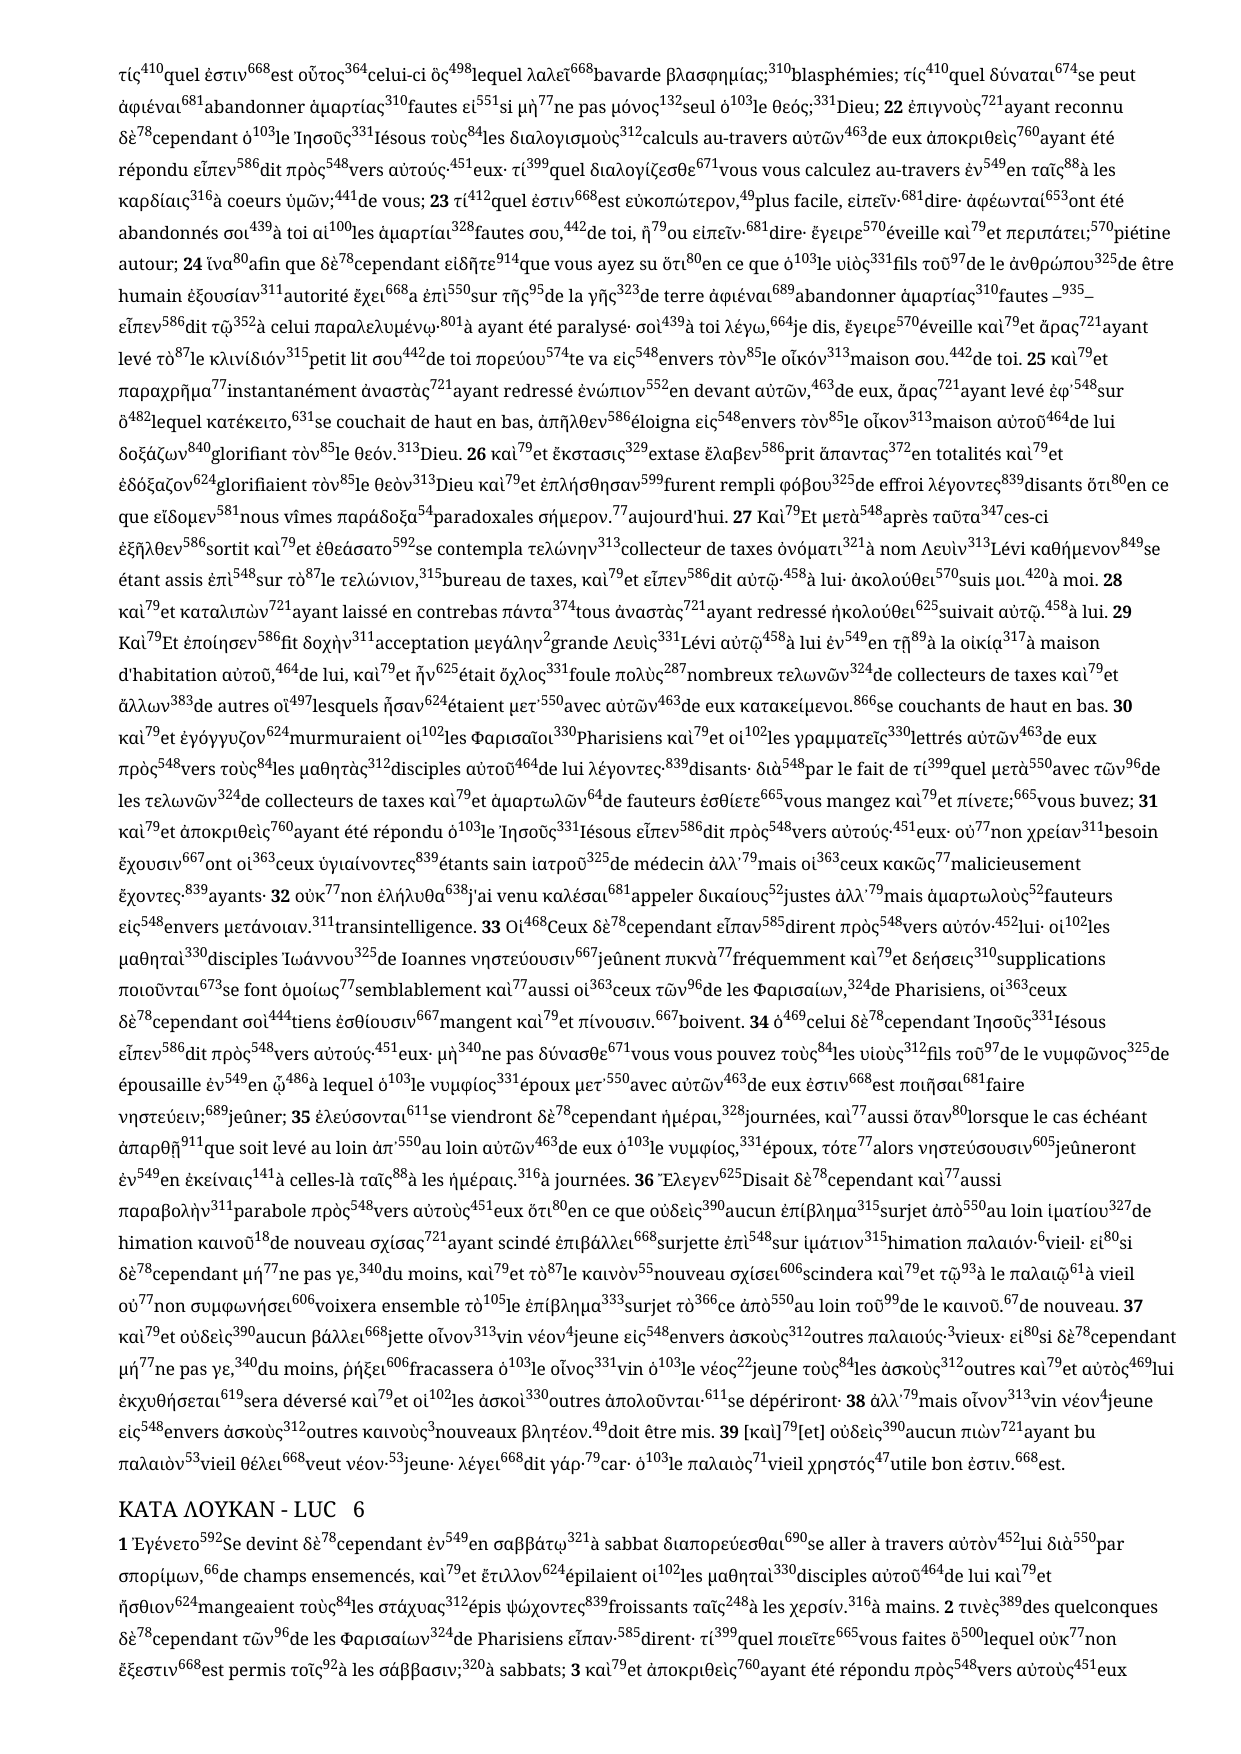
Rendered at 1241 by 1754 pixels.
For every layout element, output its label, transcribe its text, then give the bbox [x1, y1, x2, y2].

text ΚΑΤΑ ΛΟΥΚΑΝ - LUC 6 [118, 1494, 1181, 1524]
text 1 Ἐγένετο592Se devint δὲ78cependant ἐν549en τῷ354à ce τὸν85le ὄχλον313foule ἐπικεῖσθαι690se coucher sur αὐτῷ458à lui καὶ79et ἀκούειν689écouter τὸν85le λόγον313discours τοῦ97de le θεοῦ325de Dieu καὶ79et αὐτὸς469lui ἦν625était ἑστὼς783ayant dressé παρὰ548à côté τὴν83la λίμνην311lac Γεννησαρὲτ323de Génésareth 2 καὶ79et εἶδεν586vit δύο180deux πλοῖα314navires ἑστῶτα771ayants dressés παρὰ548à côté τὴν83la λίμνην·311lac· οἱ102les δὲ78cependant ἁλιεῖς330pêcheurs ἀπ᾽550au loin αὐτῶν465de eux ἀποβάντες720ayants débarqués ἔπλυνον624rinçaient τὰ86les δίκτυα.314filets. 3 ἐμβὰς721ayant embarqué δὲ78cependant εἰς548envers ἓν55un τῶν98de les πλοίων,326de navires, ὃ500lequel ἦν625était Σίμωνος,325de Simon, ἠρώτησεν586interrogea αὐτὸν452lui ἀπὸ550au loin τῆς95de la γῆς323de terre ἐπαναγαγεῖν681surmener de bas en haut ὀλίγον·77peu· καθίσας721ayant assis δὲ78cependant ἐκ550hors τοῦ99de le πλοίου327de navire ἐδίδασκεν625enseignait τοὺς84les ὄχλους.312foules. 4 Ὡς80Comme δὲ78cependant ἐπαύσατο592se pausa λαλῶν,840bavardant, εἶπεν586dit πρὸς548vers τὸν85le Σίμωνα·313Simon· ἐπανάγαγε554surmène de bas en haut εἰς548envers τὸ87le βάθος315profondeur καὶ79et χαλάσατε553lâchez τὰ86les δίκτυα314filets ὑμῶν441de vous εἰς548envers ἄγραν.311prise. 5 καὶ79et ἀποκριθεὶς760ayant été répondu Σίμων331Simon εἶπεν·586dit· ἐπιστάτα,337Supérieur, δι᾽550par ὅλης279de toute entière νυκτὸς323de nuit κοπιάσαντες720ayants peinés οὐδὲν375aucun ἐλάβομεν·581nous prîmes· ἐπὶ549sur δὲ78cependant τῷ93à le ῥήματί321à oral σου442de toi χαλάσω602je lâcherai τὰ86les δίκτυα.314filets. 6 καὶ79et τοῦτο348ce-ci ποιήσαντες720ayants faits συνέκλεισαν585fermèrent à clef ensemble πλῆθος315multitude ἰχθύων324de poissons πολύ,375nombreux, διερρήσσετο636était fracassé à travers δὲ78cependant τὰ104les δίκτυα332filets αὐτῶν.463de eux. 7 καὶ79et κατένευσαν585firent signe de haut en bas τοῖς90à les μετόχοις58à participants ἐν549en τῷ93à le ἑτέρῳ123à autre-différent πλοίῳ321à navire τοῦ360de ce ἐλθόντας706ayants venus συλλαβέσθαι682se prendre ensemble αὐτοῖς·457à eux· καὶ79et ἦλθον585vinrent καὶ79et ἔπλησαν585remplirent ἀμφότερα270tous deux τὰ86les πλοῖα314navires ὥστε80de sorte que βυθίζεσθαι692être abîmé αὐτά.453eux. 8 Ἰδὼν721Ayant vu δὲ78cependant Σίμων331Simon Πέτρος331Pierre προσέπεσεν586tomba vers τοῖς92à les γόνασιν320à genoux Ἰησοῦ325de Iésous λέγων·840disant· ἔξελθε554sors ἀπ᾽550au loin ἐμοῦ,424de moi, ὅτι80en ce que ἀνὴρ331homme ἁμαρτωλός22fauteur εἰμι,664je suis, κύριε.337Maître. 9 θάμβος333effarement γὰρ79car περιέσχεν586eut autour αὐτὸν452lui καὶ79et πάντας268tous τοὺς345ceux σὺν549avec αὐτῷ458à lui ἐπὶ549sur τῇ89à la ἄγρᾳ317à prise τῶν96de les ἰχθύων324de poissons ὧν491de lesquels συνέλαβον,585prirent ensemble, 10 ὁμοίως77semblablement δὲ78cependant καὶ77aussi Ἰάκωβον313Iakobos καὶ79et Ἰωάννην313Ioannes υἱοὺς312fils Ζεβεδαίου,325de Zébédaï, οἳ497lesquels ἦσαν624étaient κοινωνοὶ330communiants τῷ91à le Σίμωνι.319à Simon. καὶ79et εἶπεν586dit πρὸς548vers τὸν85le Σίμωνα313Simon ὁ103le Ἰησοῦς·331Iésous· μὴ77ne pas φοβοῦ·574te effraie· ἀπὸ550au loin τοῦ358de celui νῦν77maintenant ἀνθρώπους312êtres humains ἔσῃ610tu te seras ζωγρῶν.840capturant vivant. 11 καὶ79et καταγαγόντες720ayants menés de haut en bas τὰ86les πλοῖα314navires ἐπὶ548sur τὴν83la γῆν311terre ἀφέντες720ayants abandonnés πάντα374tous ἠκολούθησαν585suivirent αὐτῷ.458à lui. 12 Καὶ79Et ἐγένετο592se devint ἐν549en τῷ354à ce εἶναι689être αὐτὸν452lui ἐν549en μιᾷ57à une τῶν94de les πόλεων322de cités καὶ79et ἰδοὺ306voici ἀνὴρ331homme πλήρης71de plénitude λέπρας·323de lèpre· καὶ79et ἰδὼν721ayant vu δὲ78cependant τὸν85le Ἰησοῦν,313Iésous, πεσὼν721ayant tombé ἐπὶ548sur πρόσωπον315face ἐδεήθη600fut attaché de lien αὐτοῦ464de lui λέγων·840disant· κύριε,337Maître, ἐὰν80si le cas échéant θέλῃς919que tu veuilles δύνασαί672tu te peux με417moi καθαρίσαι.681purifier. 13 καὶ79et ἐκτείνας721ayant étendu τὴν243la χεῖρα311main ἥψατο592se toucha αὐτοῦ464de lui λέγων·840disant· θέλω,664je veux, καθαρίσθητι·563sois purifié· καὶ79et εὐθέως77directement ἡ101la λέπρα329lèpre ἀπῆλθεν586éloigna ἀπ᾽550au loin αὐτοῦ.464de lui. 14 καὶ79et αὐτὸς469lui παρήγγειλεν586annonça à côté αὐτῷ458à lui μηδενὶ378à ne pas un εἰπεῖν,681dire, ἀλλ᾽79mais ἀπελθὼν721ayant éloigné δεῖξον554montre σεαυτὸν516toi-même τῷ91à le ἱερεῖ319à sacrificateur καὶ79et προσένεγκε554apporte περὶ550autour τοῦ97de le καθαρισμοῦ325de purification σου442de toi καθὼς77de haut en bas comme προσέταξεν586ordonnança auprès Μωϋσῆς,331Môusês, εἰς548envers μαρτύριον315témoignage αὐτοῖς.457à eux. 15 διήρχετο631se passait à travers δὲ78cependant μᾶλλον77davantage ὁ103le λόγος331discours περὶ550autour αὐτοῦ,464de lui, καὶ79et συνήρχοντο630se venaient ensemble ὄχλοι330foules πολλοὶ286nombreux ἀκούειν689écouter καὶ79et θεραπεύεσθαι692être soigné ἀπὸ550au loin τῶν94de les ἀσθενειῶν322de infirmités αὐτῶν·463de eux· 16 αὐτὸς469lui δὲ78cependant ἦν625était ὑποχωρῶν840plaçant en arrière ἐν549en ταῖς88à les ἐρήμοις56à désertes καὶ79et προσευχόμενος.867se priant. 17 Καὶ79Et ἐγένετο592se devint ἐν549en μιᾷ57à une τῶν94de les ἡμερῶν322de journées καὶ79et αὐτὸς469lui ἦν625était διδάσκων,840enseignant, καὶ79et ἦσαν624étaient καθήμενοι866se étants assis Φαρισαῖοι330Pharisiens καὶ79et νομοδιδάσκαλοι330enseignants légistes οἳ497lesquels ἦσαν624étaient ἐληλυθότες782ayants venus ἐκ550hors πάσης279de toute κώμης323de village τῆς95de la Γαλιλαίας323de Galilée καὶ79et Ἰουδαίας323de Ioudaia καὶ79et Ἰερουσαλήμ·323de Ierousalem· καὶ79et δύναμις329puissance κυρίου325de Maître ἦν625était εἰς548envers τὸ348ce ἰᾶσθαι690se guérir αὐτόν.452lui. 18 καὶ79et ἰδοὺ306voici ἄνδρες330hommes φέροντες839portants ἐπὶ550sur κλίνης323de lit ἄνθρωπον313être humain ὃς498lequel ἦν625était παραλελυμένος813ayant été paralysé καὶ79et ἐζήτουν624cherchaient αὐτὸν452lui εἰσενεγκεῖν681importer καὶ79et θεῖναι681poser [αὐτὸν]452[lui] ἐνώπιον552en devant αὐτοῦ.464de lui. 19 καὶ79et μὴ77ne pas εὑρόντες720ayants trouvés ποίας403de quelle εἰσενέγκωσιν898que importent αὐτὸν452lui διὰ548par le fait de τὸν85le ὄχλον,313foule, ἀναβάντες720ayants montés ἐπὶ548sur τὸ87le δῶμα315dôme διὰ550par τῶν96de les κεράμων324de tuiles καθῆκαν585firent descendre αὐτὸν452lui σὺν549avec τῷ93à le κλινιδίῳ321à petit lit εἰς548envers τὸ87le μέσον55au milieu ἔμπροσθεν552en devers τοῦ97de le Ἰησοῦ.325de Iésous. 20 καὶ79et ἰδὼν721ayant vu τὴν83la πίστιν311croyance αὐτῶν463de eux εἶπεν·586dit· ἄνθρωπε,337être humain, ἀφέωνταί653ont été abandonnés σοι439à toi αἱ100les ἁμαρτίαι328fautes σου.442de toi. 21 καὶ79et ἤρξαντο591se originèrent διαλογίζεσθαι690se calculer au-travers οἱ102les γραμματεῖς330lettrés καὶ79et οἱ102les Φαρισαῖοι330Pharisiens λέγοντες·839disants· τίς410quel ἐστιν668est οὗτος364celui-ci ὃς498lequel λαλεῖ668bavarde βλασφημίας;310blasphémies; τίς410quel δύναται674se peut ἀφιέναι681abandonner ἁμαρτίας310fautes εἰ551si μὴ77ne pas μόνος132seul ὁ103le θεός;331Dieu; 22 ἐπιγνοὺς721ayant reconnu δὲ78cependant ὁ103le Ἰησοῦς331Iésous τοὺς84les διαλογισμοὺς312calculs au-travers αὐτῶν463de eux ἀποκριθεὶς760ayant été répondu εἶπεν586dit πρὸς548vers αὐτούς·451eux· τί399quel διαλογίζεσθε671vous vous calculez au-travers ἐν549en ταῖς88à les καρδίαις316à coeurs ὑμῶν;441de vous; 23 τί412quel ἐστιν668est εὐκοπώτερον,49plus facile, εἰπεῖν·681dire· ἀφέωνταί653ont été abandonnés σοι439à toi αἱ100les ἁμαρτίαι328fautes σου,442de toi, ἢ79ou εἰπεῖν·681dire· ἔγειρε570éveille καὶ79et περιπάτει;570piétine autour; 24 ἵνα80afin que δὲ78cependant εἰδῆτε914que vous ayez su ὅτι80en ce que ὁ103le υἱὸς331fils τοῦ97de le ἀνθρώπου325de être humain ἐξουσίαν311autorité ἔχει668a ἐπὶ550sur τῆς95de la γῆς323de terre ἀφιέναι689abandonner ἁμαρτίας310fautes –935– εἶπεν586dit τῷ352à celui παραλελυμένῳ·801à ayant été paralysé· σοὶ439à toi λέγω,664je dis, ἔγειρε570éveille καὶ79et ἄρας721ayant levé τὸ87le κλινίδιόν315petit lit σου442de toi πορεύου574te va εἰς548envers τὸν85le οἶκόν313maison σου.442de toi. 25 καὶ79et παραχρῆμα77instantanément ἀναστὰς721ayant redressé ἐνώπιον552en devant αὐτῶν,463de eux, ἄρας721ayant levé ἐφ᾽548sur ὃ482lequel κατέκειτο,631se couchait de haut en bas, ἀπῆλθεν586éloigna εἰς548envers τὸν85le οἶκον313maison αὐτοῦ464de lui δοξάζων840glorifiant τὸν85le θεόν.313Dieu. 26 καὶ79et ἔκστασις329extase ἔλαβεν586prit ἅπαντας372en totalités καὶ79et ἐδόξαζον624glorifiaient τὸν85le θεὸν313Dieu καὶ79et ἐπλήσθησαν599furent rempli φόβου325de effroi λέγοντες839disants ὅτι80en ce que εἴδομεν581nous vîmes παράδοξα54paradoxales σήμερον.77aujourd'hui. 27 Καὶ79Et μετὰ548après ταῦτα347ces-ci ἐξῆλθεν586sortit καὶ79et ἐθεάσατο592se contempla τελώνην313collecteur de taxes ὀνόματι321à nom Λευὶν313Lévi καθήμενον849se étant assis ἐπὶ548sur τὸ87le τελώνιον,315bureau de taxes, καὶ79et εἶπεν586dit αὐτῷ·458à lui· ἀκολούθει570suis μοι.420à moi. 28 καὶ79et καταλιπὼν721ayant laissé en contrebas πάντα374tous ἀναστὰς721ayant redressé ἠκολούθει625suivait αὐτῷ.458à lui. 29 Καὶ79Et ἐποίησεν586fit δοχὴν311acceptation μεγάλην2grande Λευὶς331Lévi αὐτῷ458à lui ἐν549en τῇ89à la οἰκίᾳ317à maison d'habitation αὐτοῦ,464de lui, καὶ79et ἦν625était ὄχλος331foule πολὺς287nombreux τελωνῶν324de collecteurs de taxes καὶ79et ἄλλων383de autres οἳ497lesquels ἦσαν624étaient μετ᾽550avec αὐτῶν463de eux κατακείμενοι.866se couchants de haut en bas. 30 καὶ79et ἐγόγγυζον624murmuraient οἱ102les Φαρισαῖοι330Pharisiens καὶ79et οἱ102les γραμματεῖς330lettrés αὐτῶν463de eux πρὸς548vers τοὺς84les μαθητὰς312disciples αὐτοῦ464de lui λέγοντες·839disants· διὰ548par le fait de τί399quel μετὰ550avec τῶν96de les τελωνῶν324de collecteurs de taxes καὶ79et ἁμαρτωλῶν64de fauteurs ἐσθίετε665vous mangez καὶ79et πίνετε;665vous buvez; 31 καὶ79et ἀποκριθεὶς760ayant été répondu ὁ103le Ἰησοῦς331Iésous εἶπεν586dit πρὸς548vers αὐτούς·451eux· οὐ77non χρείαν311besoin ἔχουσιν667ont οἱ363ceux ὑγιαίνοντες839étants sain ἰατροῦ325de médecin ἀλλ᾽79mais οἱ363ceux κακῶς77malicieusement ἔχοντες·839ayants· 32 οὐκ77non ἐλήλυθα638j'ai venu καλέσαι681appeler δικαίους52justes ἀλλ᾽79mais ἁμαρτωλοὺς52fauteurs εἰς548envers μετάνοιαν.311transintelligence. 33 Οἱ468Ceux δὲ78cependant εἶπαν585dirent πρὸς548vers αὐτόν·452lui· οἱ102les μαθηταὶ330disciples Ἰωάννου325de Ioannes νηστεύουσιν667jeûnent πυκνὰ77fréquemment καὶ79et δεήσεις310supplications ποιοῦνται673se font ὁμοίως77semblablement καὶ77aussi οἱ363ceux τῶν96de les Φαρισαίων,324de Pharisiens, οἱ363ceux δὲ78cependant σοὶ444tiens ἐσθίουσιν667mangent καὶ79et πίνουσιν.667boivent. 34 ὁ469celui δὲ78cependant Ἰησοῦς331Iésous εἶπεν586dit πρὸς548vers αὐτούς·451eux· μὴ340ne pas δύνασθε671vous vous pouvez τοὺς84les υἱοὺς312fils τοῦ97de le νυμφῶνος325de épousaille ἐν549en ᾧ486à lequel ὁ103le νυμφίος331époux μετ᾽550avec αὐτῶν463de eux ἐστιν668est ποιῆσαι681faire νηστεύειν;689jeûner; 35 ἐλεύσονται611se viendront δὲ78cependant ἡμέραι,328journées, καὶ77aussi ὅταν80lorsque le cas échéant ἀπαρθῇ911que soit levé au loin ἀπ᾽550au loin αὐτῶν463de eux ὁ103le νυμφίος,331époux, τότε77alors νηστεύσουσιν605jeûneront ἐν549en ἐκείναις141à celles-là ταῖς88à les ἡμέραις.316à journées. 36 Ἔλεγεν625Disait δὲ78cependant καὶ77aussi παραβολὴν311parabole πρὸς548vers αὐτοὺς451eux ὅτι80en ce que οὐδεὶς390aucun ἐπίβλημα315surjet ἀπὸ550au loin ἱματίου327de himation καινοῦ18de nouveau σχίσας721ayant scindé ἐπιβάλλει668surjette ἐπὶ548sur ἱμάτιον315himation παλαιόν·6vieil· εἰ80si δὲ78cependant μή77ne pas γε,340du moins, καὶ79et τὸ87le καινὸν55nouveau σχίσει606scindera καὶ79et τῷ93à le παλαιῷ61à vieil οὐ77non συμφωνήσει606voixera ensemble τὸ105le ἐπίβλημα333surjet τὸ366ce ἀπὸ550au loin τοῦ99de le καινοῦ.67de nouveau. 37 καὶ79et οὐδεὶς390aucun βάλλει668jette οἶνον313vin νέον4jeune εἰς548envers ἀσκοὺς312outres παλαιούς·3vieux· εἰ80si δὲ78cependant μή77ne pas γε,340du moins, ῥήξει606fracassera ὁ103le οἶνος331vin ὁ103le νέος22jeune τοὺς84les ἀσκοὺς312outres καὶ79et αὐτὸς469lui ἐκχυθήσεται619sera déversé καὶ79et οἱ102les ἀσκοὶ330outres ἀπολοῦνται·611se dépériront· 38 ἀλλ᾽79mais οἶνον313vin νέον4jeune εἰς548envers ἀσκοὺς312outres καινοὺς3nouveaux βλητέον.49doit être mis. 39 [καὶ]79[et] οὐδεὶς390aucun πιὼν721ayant bu παλαιὸν53vieil θέλει668veut νέον·53jeune· λέγει668dit γάρ·79car· ὁ103le παλαιὸς71vieil χρηστός47utile bon ἐστιν.668est. [118, 59, 1181, 1475]
